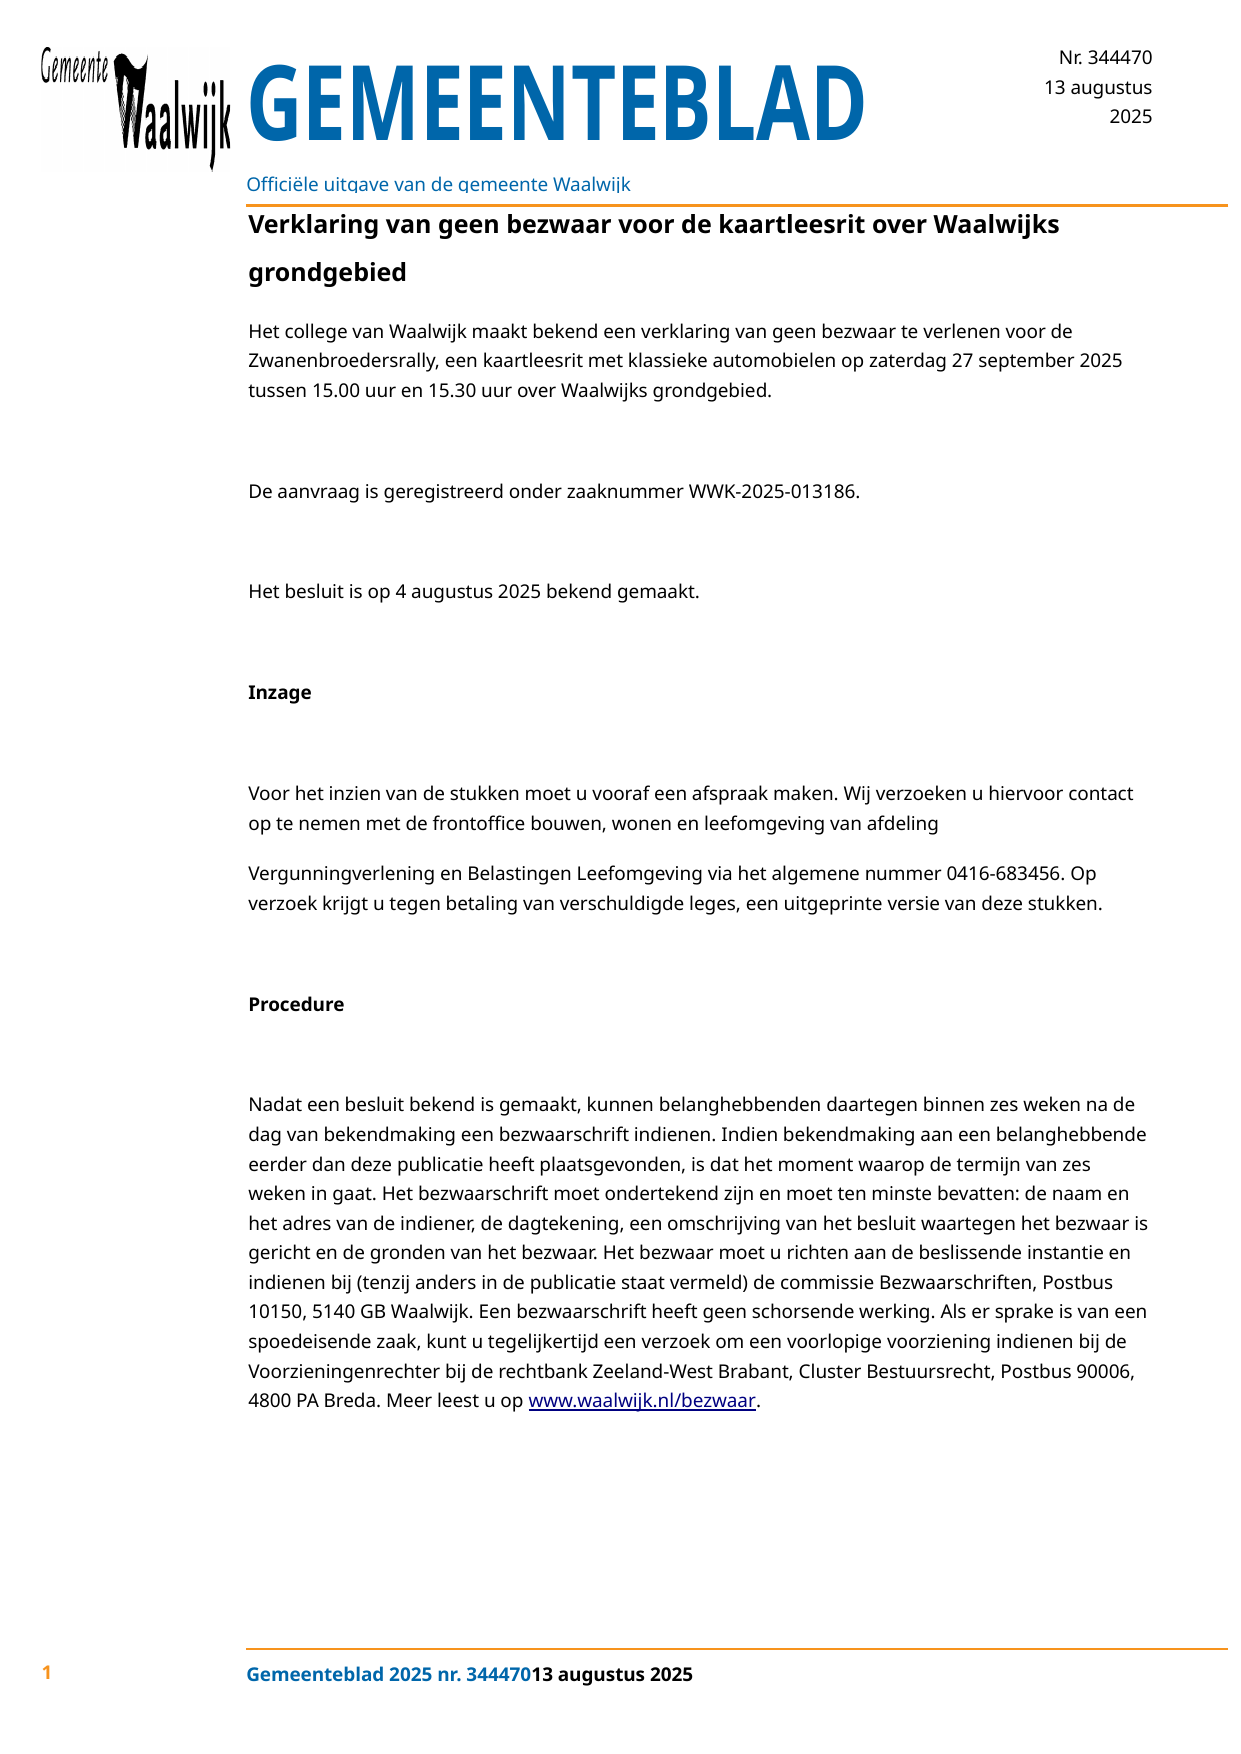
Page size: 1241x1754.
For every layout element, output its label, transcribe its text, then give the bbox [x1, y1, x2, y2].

text Voor het inzien van de stukken moet u vooraf een afspraak maken. Wij verzoeken u hiervoor contact op te nemen met de frontoffice bouwen, wonen en leefomgeving van afdeling [248, 780, 1152, 836]
picture [41, 47, 231, 172]
text Nadat een besluit bekend is gemaakt, kunnen belanghebbenden daartegen binnen zes weken na de dag van bekendmaking een bezwaarschrift indienen. Indien bekendmaking aan een belanghebbende eerder dan deze publicatie heeft plaatsgevonden, is dat het moment waarop de termijn van zes weken in gaat. Het bezwaarschrift moet ondertekend zijn en moet ten minste bevatten: de naam en het adres van de indiener, de dagtekening, een omschrijving van het besluit waartegen het bezwaar is gericht en de gronden van het bezwaar. Het bezwaar moet u richten aan de beslissende instantie en indienen bij (tenzij anders in de publicatie staat vermeld) de commissie Bezwaarschriften, Postbus 10150, 5140 GB Waalwijk. Een bezwaarschrift heeft geen schorsende werking. Als er sprake is van een spoedeisende zaak, kunt u tegelijkertijd een verzoek om een voorlopige voorziening indienen bij de Voorzieningenrechter bij de rechtbank Zeeland-West Brabant, Cluster Bestuursrecht, Postbus 90006, 4800 PA Breda. Meer leest u op www.waalwijk.nl/bezwaar. [248, 1092, 1152, 1413]
text Het college van Waalwijk maakt bekend een verklaring van geen bezwaar te verlenen voor de Zwanenbroedersrally, een kaartleesrit met klassieke automobielen op zaterdag 27 september 2025 tussen 15.00 uur en 15.30 uur over Waalwijks grondgebied. [248, 318, 1152, 403]
text Vergunningverlening en Belastingen Leefomgeving via het algemene nummer 0416-683456. Op verzoek krijgt u tegen betaling van verschuldigde leges, een uitgeprinte versie van deze stukken. [248, 860, 1152, 916]
text Verklaring van geen bezwaar voor de kaartleesrit over Waalwijks grondgebied [248, 207, 1152, 288]
text Procedure [248, 991, 1152, 1017]
text Het besluit is op 4 augustus 2025 bekend gemaakt. [248, 579, 1152, 604]
text Inzage [248, 679, 1152, 705]
text De aanvraag is geregistreerd onder zaaknummer WWK-2025-013186. [248, 478, 1152, 504]
